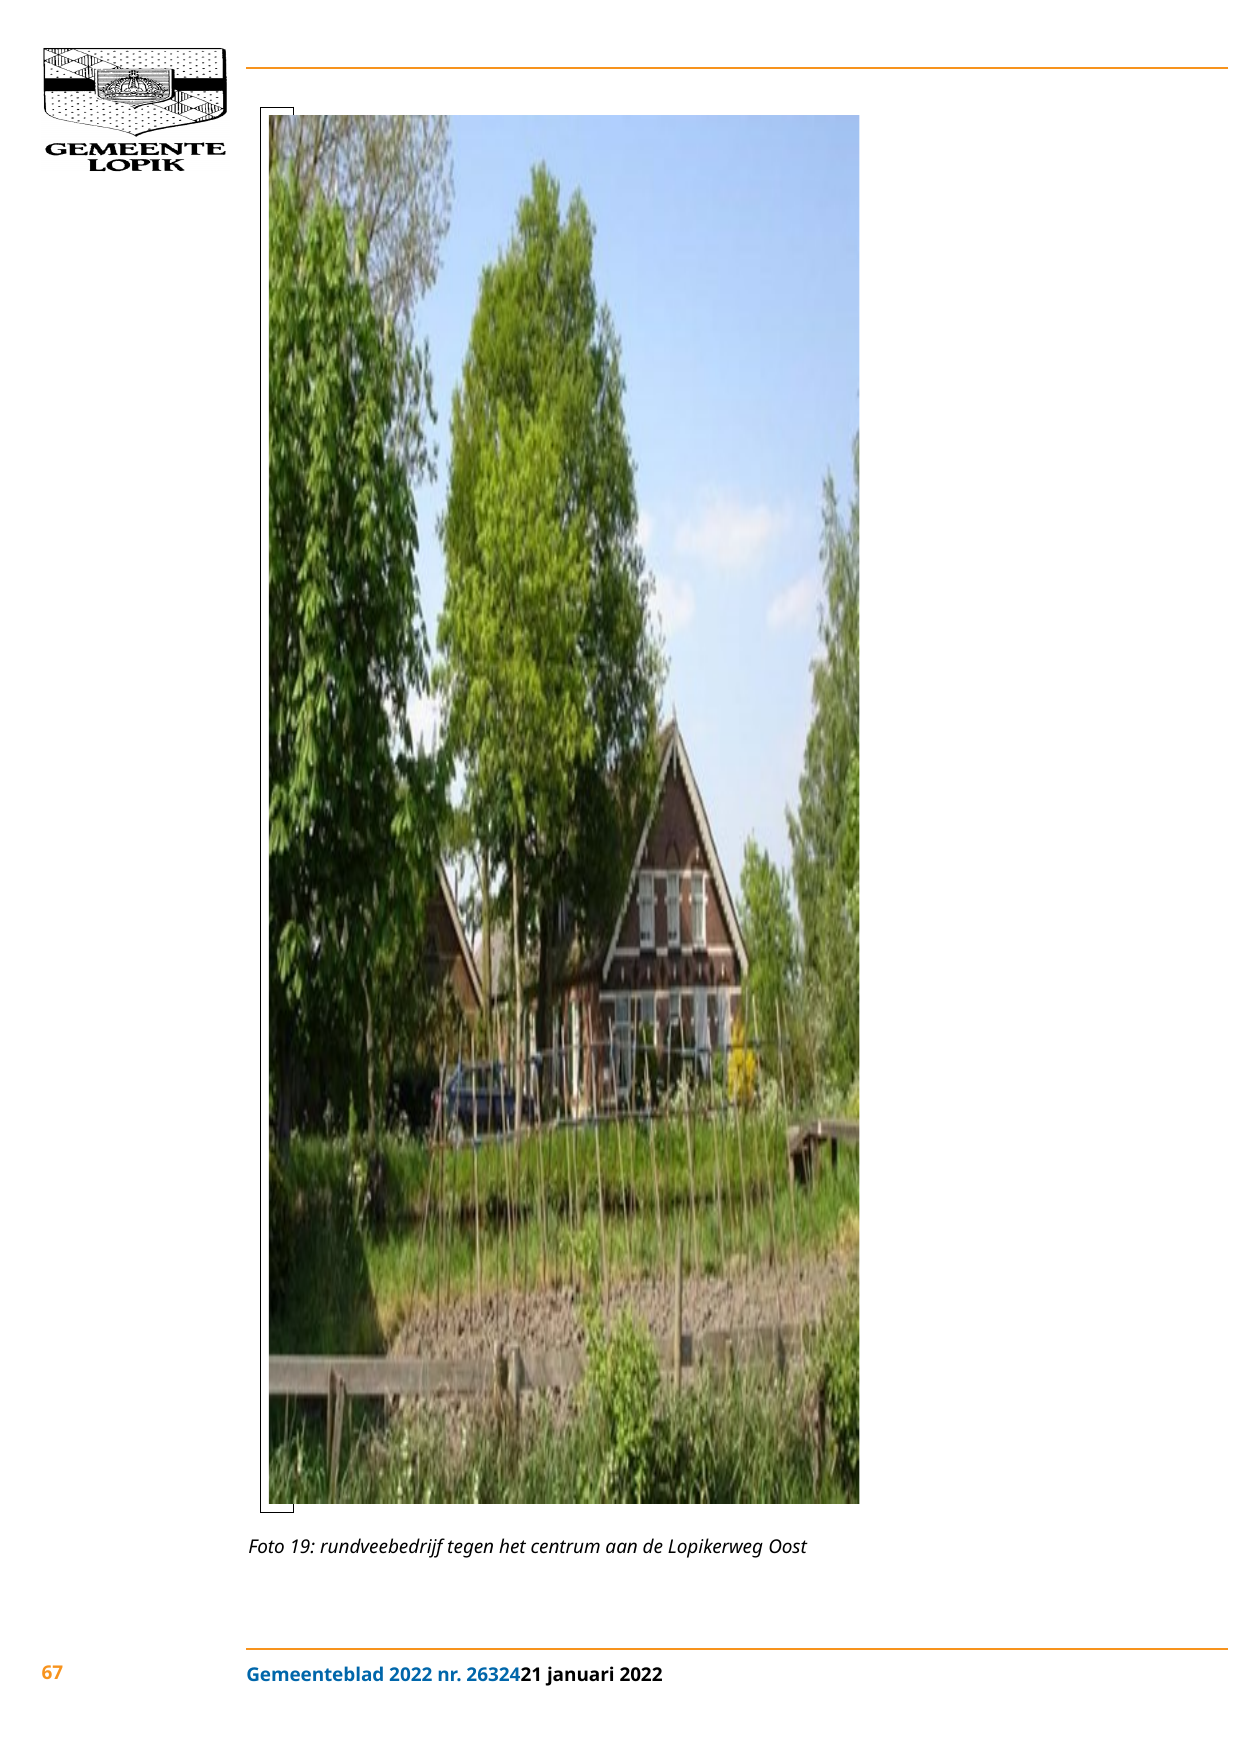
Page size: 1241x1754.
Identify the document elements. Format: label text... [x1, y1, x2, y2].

text Foto 19: rundveebedrijf tegen het centrum aan de Lopikerweg Oost [248, 1534, 1152, 1559]
picture [268, 115, 860, 1504]
picture [41, 47, 231, 172]
